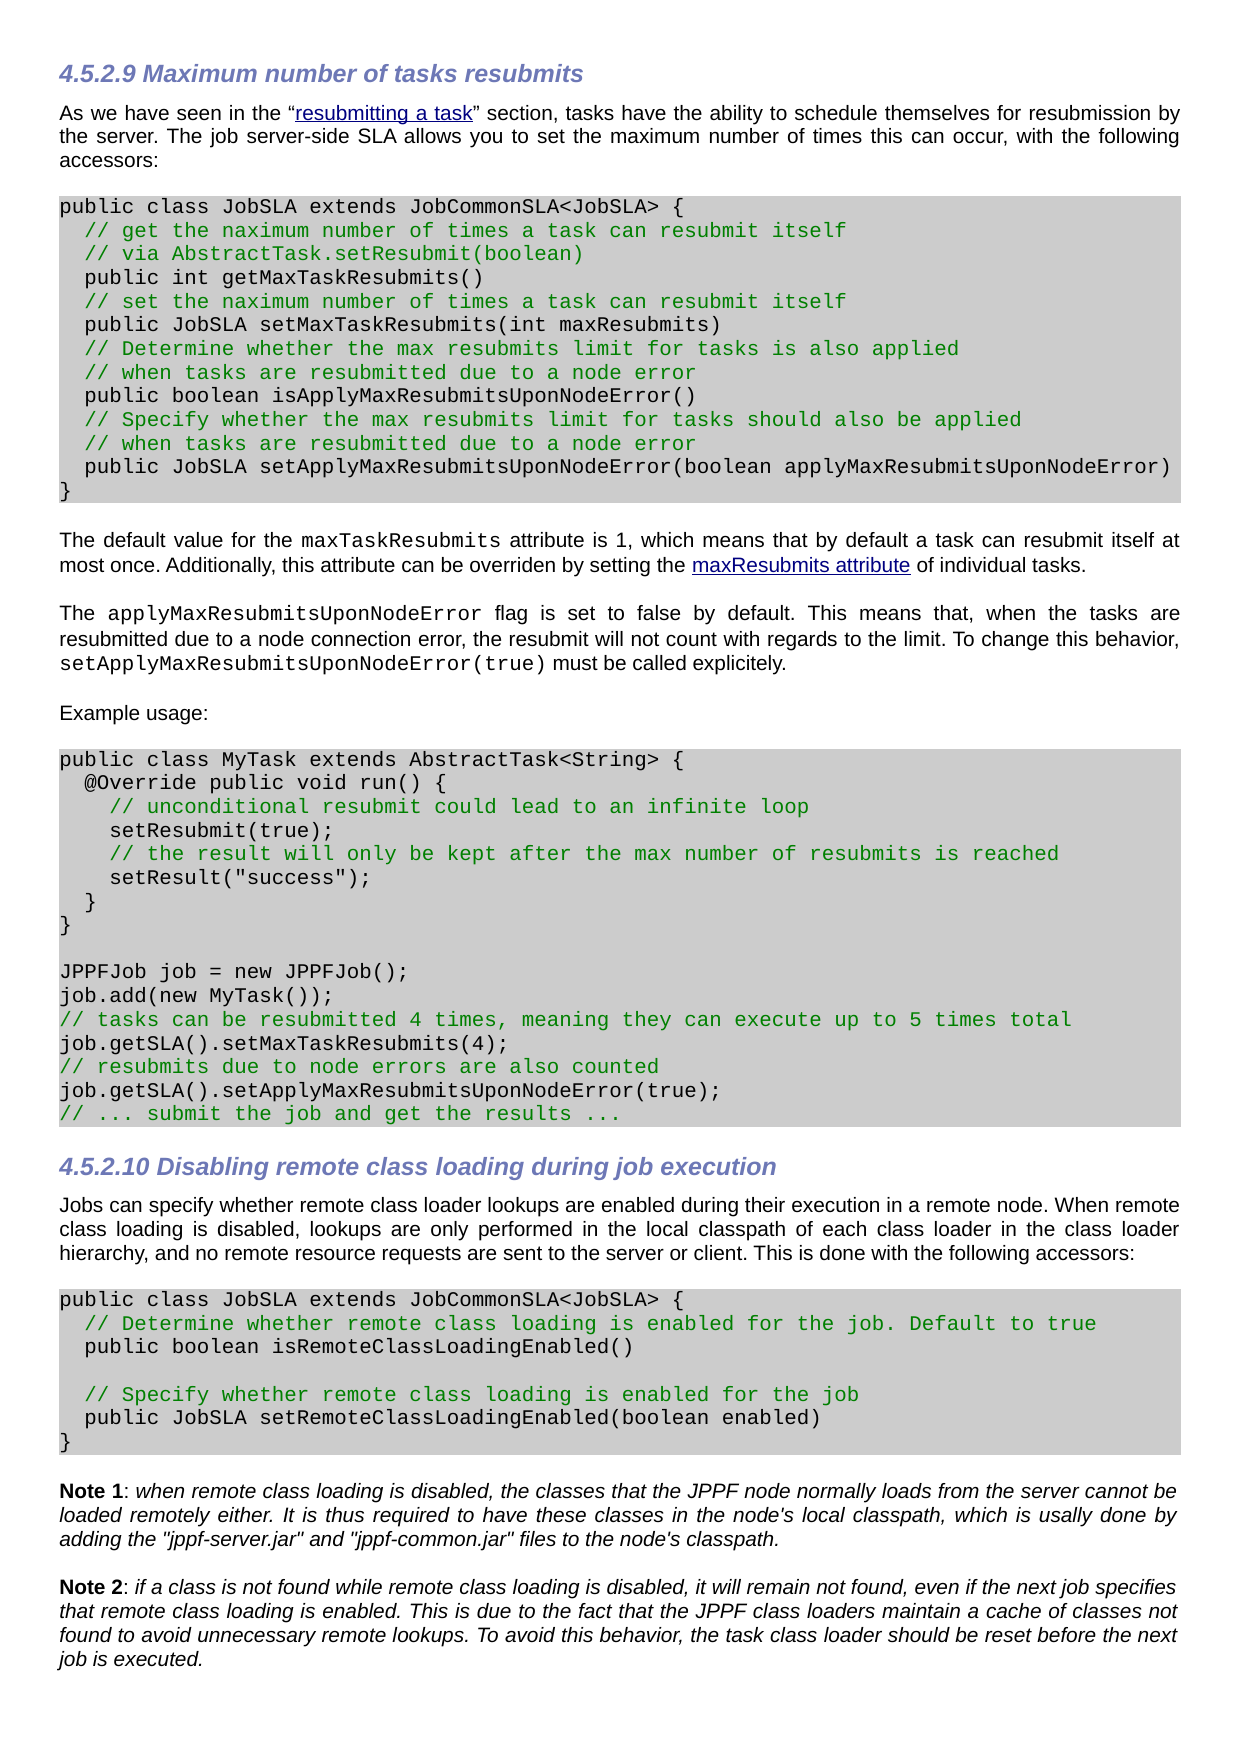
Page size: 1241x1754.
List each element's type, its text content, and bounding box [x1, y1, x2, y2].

text The default value for the maxTaskResubmits attribute is 1, which means that by default a task can resubmit itself at most once. Additionally, this attribute can be overriden by setting the maxResubmits attribute of individual tasks. [59, 527, 1181, 577]
text public class JobSLA extends JobCommonSLA<JobSLA> { [59, 196, 1181, 220]
text public boolean isApplyMaxResubmitsUponNodeError() [59, 385, 1181, 409]
text As we have seen in the “resubmitting a task” section, tasks have the ability to schedule themselves for resubmission by the server. The job server-side SLA allows you to set the maximum number of times this can occur, with the following accessors: [59, 100, 1181, 172]
text // when tasks are resubmitted due to a node error [59, 362, 1181, 385]
text setResubmit(true); [59, 820, 1181, 843]
text Note 1: when remote class loading is disabled, the classes that the JPPF node normally loads from the server cannot be loaded remotely either. It is thus required to have these classes in the node's local classpath, which is usally done by adding the "jppf-server.jar" and "jppf-common.jar" files to the node's classpath. [59, 1479, 1181, 1551]
text setResult("success"); [59, 867, 1181, 891]
text Note 2: if a class is not found while remote class loading is disabled, it will remain not found, even if the next job specifies that remote class loading is enabled. This is due to the fact that the JPPF class loaders maintain a cache of classes not found to avoid unnecessary remote lookups. To avoid this behavior, the task class loader should be reset before the next job is executed. [59, 1574, 1181, 1670]
text // resubmits due to node errors are also counted [59, 1056, 1181, 1080]
text public JobSLA setApplyMaxResubmitsUponNodeError(boolean applyMaxResubmitsUponNodeError) [59, 456, 1181, 480]
text public int getMaxTaskResubmits() [59, 267, 1181, 291]
text The applyMaxResubmitsUponNodeError flag is set to false by default. This means that, when the tasks are resubmitted due to a node connection error, the resubmit will not count with regards to the limit. To change this behavior, setApplyMaxResubmitsUponNodeError(true) must be called explicitely. [59, 601, 1181, 677]
text // the result will only be kept after the max number of resubmits is reached [59, 843, 1181, 867]
text Example usage: [59, 701, 1181, 725]
text // set the naximum number of times a task can resubmit itself [59, 291, 1181, 314]
text @Override public void run() { [59, 772, 1181, 796]
text // get the naximum number of times a task can resubmit itself [59, 220, 1181, 243]
subtitle Disabling remote class loading during job execution [59, 1152, 1181, 1181]
text // Specify whether remote class loading is enabled for the job [59, 1384, 1181, 1407]
text public class MyTask extends AbstractTask<String> { [59, 749, 1181, 772]
text // Specify whether the max resubmits limit for tasks should also be applied [59, 409, 1181, 433]
text public JobSLA setMaxTaskResubmits(int maxResubmits) [59, 314, 1181, 338]
text } [59, 480, 1181, 503]
text // Determine whether remote class loading is enabled for the job. Default to true [59, 1313, 1181, 1336]
text // Determine whether the max resubmits limit for tasks is also applied [59, 338, 1181, 362]
text job.getSLA().setMaxTaskResubmits(4); [59, 1032, 1181, 1056]
subtitle Maximum number of tasks resubmits [59, 59, 1181, 88]
text job.add(new MyTask()); [59, 985, 1181, 1009]
text // via AbstractTask.setResubmit(boolean) [59, 243, 1181, 267]
text // tasks can be resubmitted 4 times, meaning they can execute up to 5 times total [59, 1009, 1181, 1032]
text job.getSLA().setApplyMaxResubmitsUponNodeError(true); [59, 1080, 1181, 1103]
text public boolean isRemoteClassLoadingEnabled() [59, 1336, 1181, 1360]
text // when tasks are resubmitted due to a node error [59, 433, 1181, 456]
text } [59, 914, 1181, 938]
text public class JobSLA extends JobCommonSLA<JobSLA> { [59, 1289, 1181, 1313]
text } [59, 1431, 1181, 1455]
text // ... submit the job and get the results ... [59, 1103, 1181, 1127]
text JPPFJob job = new JPPFJob(); [59, 962, 1181, 985]
text } [59, 891, 1181, 914]
text public JobSLA setRemoteClassLoadingEnabled(boolean enabled) [59, 1407, 1181, 1431]
text // unconditional resubmit could lead to an infinite loop [59, 796, 1181, 820]
text Jobs can specify whether remote class loader lookups are enabled during their execution in a remote node. When remote class loading is disabled, lookups are only performed in the local classpath of each class loader in the class loader hierarchy, and no remote resource requests are sent to the server or client. This is done with the following accessors: [59, 1193, 1181, 1265]
